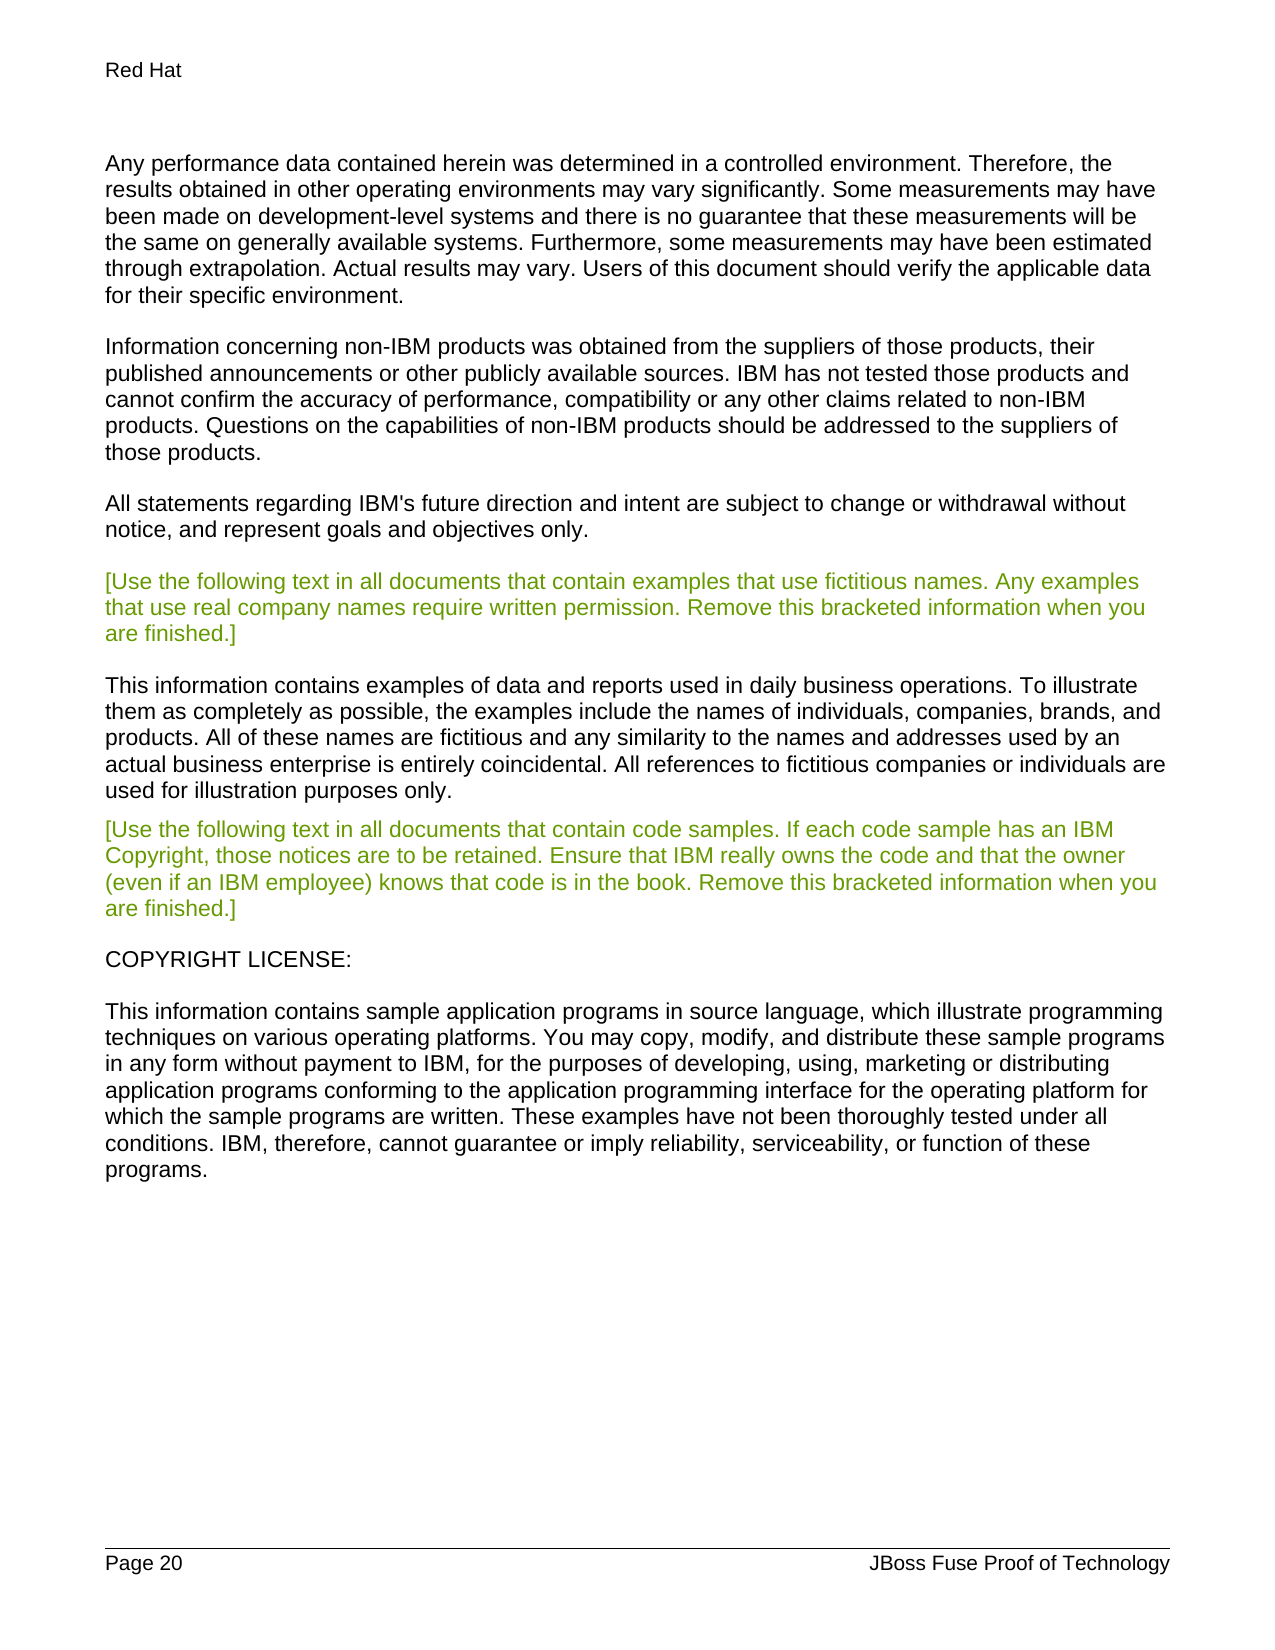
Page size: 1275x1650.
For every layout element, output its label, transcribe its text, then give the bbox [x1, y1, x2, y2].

text [Use the following text in all documents that contain examples that use fictitious names. Any examples that use real company names require written permission. Remove this bracketed information when you are finished.] [105, 568, 1170, 647]
text Any performance data contained herein was determined in a controlled environment. Therefore, the results obtained in other operating environments may vary significantly. Some measurements may have been made on development-level systems and there is no guarantee that these measurements will be the same on generally available systems. Furthermore, some measurements may have been estimated through extrapolation. Actual results may vary. Users of this document should verify the applicable data for their specific environment. [105, 150, 1170, 308]
text This information contains examples of data and reports used in daily business operations. To illustrate them as completely as possible, the examples include the names of individuals, companies, brands, and products. All of these names are fictitious and any similarity to the names and addresses used by an actual business enterprise is entirely coincidental. All references to fictitious companies or individuals are used for illustration purposes only. [105, 672, 1170, 803]
text COPYRIGHT LICENSE: [105, 946, 1170, 973]
text [Use the following text in all documents that contain code samples. If each code sample has an IBM Copyright, those notices are to be retained. Ensure that IBM really owns the code and that the owner (even if an IBM employee) knows that code is in the book. Remove this bracketed information when you are finished.] [105, 816, 1170, 921]
text This information contains sample application programs in source language, which illustrate programming techniques on various operating platforms. You may copy, modify, and distribute these sample programs in any form without payment to IBM, for the purposes of developing, using, marketing or distributing application programs conforming to the application programming interface for the operating platform for which the sample programs are written. These examples have not been thoroughly tested under all conditions. IBM, therefore, cannot guarantee or imply reliability, serviceability, or function of these programs. [105, 998, 1170, 1182]
text Information concerning non-IBM products was obtained from the suppliers of those products, their published announcements or other publicly available sources. IBM has not tested those products and cannot confirm the accuracy of performance, compatibility or any other claims related to non-IBM products. Questions on the capabilities of non-IBM products should be addressed to the suppliers of those products. [105, 333, 1170, 465]
text All statements regarding IBM's future direction and intent are subject to change or withdrawal without notice, and represent goals and objectives only. [105, 490, 1170, 543]
